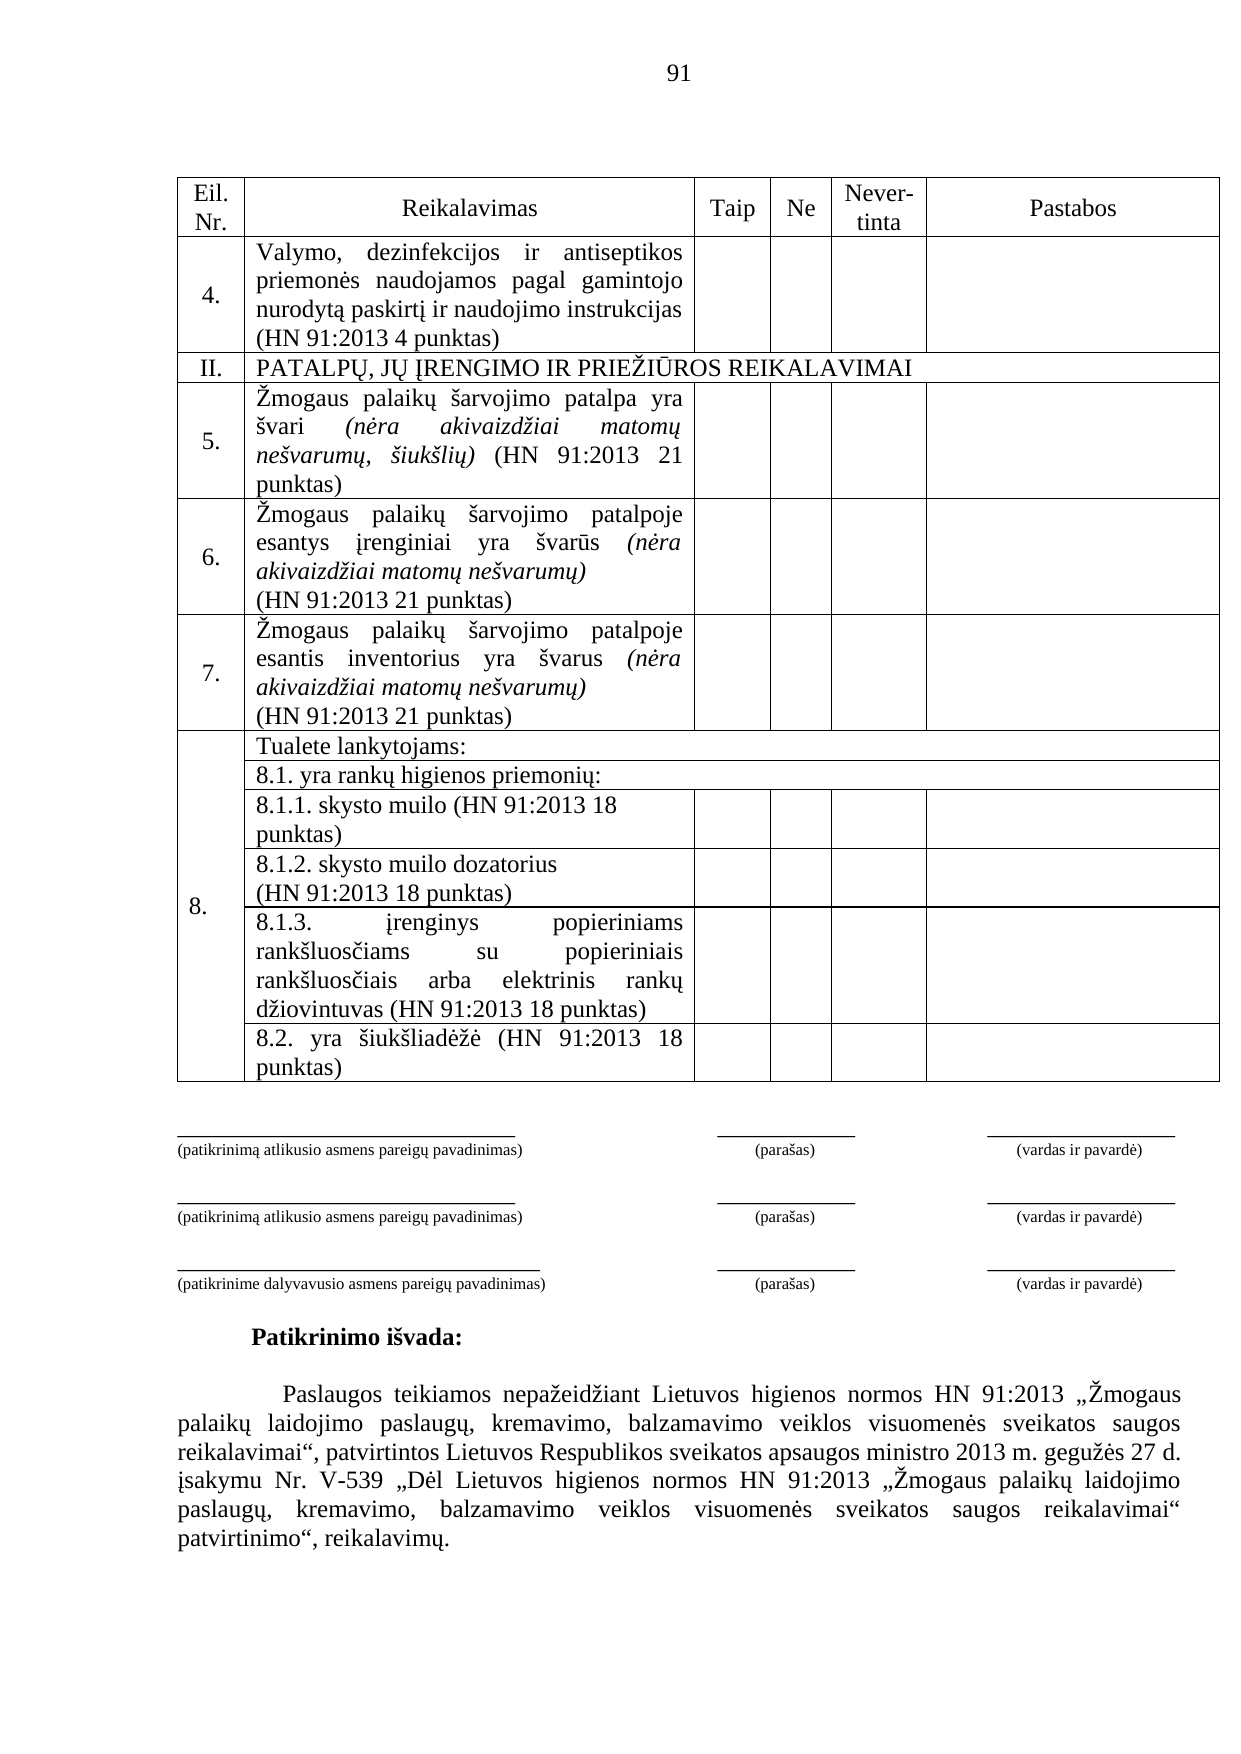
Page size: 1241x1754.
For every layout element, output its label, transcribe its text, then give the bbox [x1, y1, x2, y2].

table_header Ne [771, 178, 831, 236]
table_cell [927, 1024, 1219, 1081]
text (patikrinimą atlikusio asmens pareigų pavadinimas) (parašas) (vardas ir pavardė) [177, 1207, 1181, 1226]
table_cell [927, 615, 1219, 730]
table_cell [832, 908, 926, 1022]
table_cell [771, 908, 831, 1022]
table_cell [695, 237, 770, 352]
table_cell [771, 237, 831, 352]
table_cell 8.1.1. skysto muilo (HN 91:2013 18 punktas) [245, 790, 694, 848]
table_cell [695, 615, 770, 730]
table_cell [927, 383, 1219, 498]
table_cell [927, 790, 1219, 848]
table_header Pastabos [927, 178, 1219, 236]
table_header Taip [695, 178, 770, 236]
table_cell [771, 615, 831, 730]
table_cell Tualete lankytojams: [245, 731, 1219, 759]
text ___________________________ ___________ _______________ [177, 1178, 1181, 1207]
table_cell [695, 499, 770, 614]
table_cell [927, 849, 1219, 906]
table_cell [832, 1024, 926, 1081]
table_cell [927, 237, 1219, 352]
table_cell Žmogaus palaikų šarvojimo patalpoje esantis inventorius yra švarus (nėra akivaizdžiai matomų nešvarumų) (HN 91:2013 21 punktas) [245, 615, 694, 730]
table_cell [771, 790, 831, 848]
table_cell [832, 849, 926, 906]
table_cell 7. [178, 615, 244, 730]
text Patikrinimo išvada: [177, 1322, 1181, 1350]
table_cell [832, 383, 926, 498]
table_cell Valymo, dezinfekcijos ir antiseptikos priemonės naudojamos pagal gamintojo nurodytą paskirtį ir naudojimo instrukcijas (HN 91:2013 4 punktas) [245, 237, 694, 352]
text  Paslaugos teikiamos nepažeidžiant Lietuvos higienos normos HN 91:2013 „Žmogaus palaikų laidojimo paslaugų, kremavimo, balzamavimo veiklos visuomenės sveikatos saugos reikalavimai“, patvirtintos Lietuvos Respublikos sveikatos apsaugos ministro 2013 m. gegužės 27 d. įsakymu Nr. V-539 „Dėl Lietuvos higienos normos HN 91:2013 „Žmogaus palaikų laidojimo paslaugų, kremavimo, balzamavimo veiklos visuomenės sveikatos saugos reikalavimai“ patvirtinimo“, reikalavimų. [177, 1379, 1181, 1552]
table_cell [695, 908, 770, 1022]
table_cell [832, 790, 926, 848]
text (patikrinime dalyvavusio asmens pareigų pavadinimas) (parašas) (vardas ir pavardė) [177, 1274, 1181, 1293]
table_cell 4. [178, 237, 244, 352]
table_cell Žmogaus palaikų šarvojimo patalpoje esantys įrenginiai yra švarūs (nėra akivaizdžiai matomų nešvarumų) (HN 91:2013 21 punktas) [245, 499, 694, 614]
table_cell [695, 383, 770, 498]
table_cell [771, 383, 831, 498]
table_cell [927, 908, 1219, 1022]
table_cell [695, 790, 770, 848]
table_header Reikalavimas [245, 178, 694, 236]
table_cell 8.1.2. skysto muilo dozatorius (HN 91:2013 18 punktas) [245, 849, 694, 906]
table_cell 6. [178, 499, 244, 614]
table_cell Žmogaus palaikų šarvojimo patalpa yra švari (nėra akivaizdžiai matomų nešvarumų, šiukšlių) (HN 91:2013 21 punktas) [245, 383, 694, 498]
table_cell PATALPŲ, JŲ ĮRENGIMO IR PRIEŽIŪROS REIKALAVIMAI [245, 353, 1219, 382]
text _____________________________ ___________ _______________ [177, 1245, 1181, 1274]
text ___________________________ ___________ _______________ [177, 1111, 1181, 1139]
table_cell 8.2. yra šiukšliadėžė (HN 91:2013 18 punktas) [245, 1024, 694, 1081]
table_cell II. [178, 353, 244, 382]
table_cell [771, 499, 831, 614]
table_cell [695, 849, 770, 906]
table_cell [927, 499, 1219, 614]
table_cell [771, 849, 831, 906]
table_cell [832, 237, 926, 352]
table_cell 8.1.3. įrenginys popieriniams rankšluosčiams su popieriniais rankšluosčiais arba elektrinis rankų džiovintuvas (HN 91:2013 18 punktas) [245, 908, 694, 1022]
table_header Eil. Nr. [178, 178, 244, 236]
table_cell 5. [178, 383, 244, 498]
table_cell [832, 615, 926, 730]
table_cell 8.1. yra rankų higienos priemonių: [245, 761, 1219, 789]
table_header Never- tinta [832, 178, 926, 236]
table_cell [832, 499, 926, 614]
text (patikrinimą atlikusio asmens pareigų pavadinimas) (parašas) (vardas ir pavardė) [177, 1139, 1181, 1159]
table_cell [695, 1024, 770, 1081]
table_cell 8. [178, 731, 244, 1081]
table_cell [771, 1024, 831, 1081]
